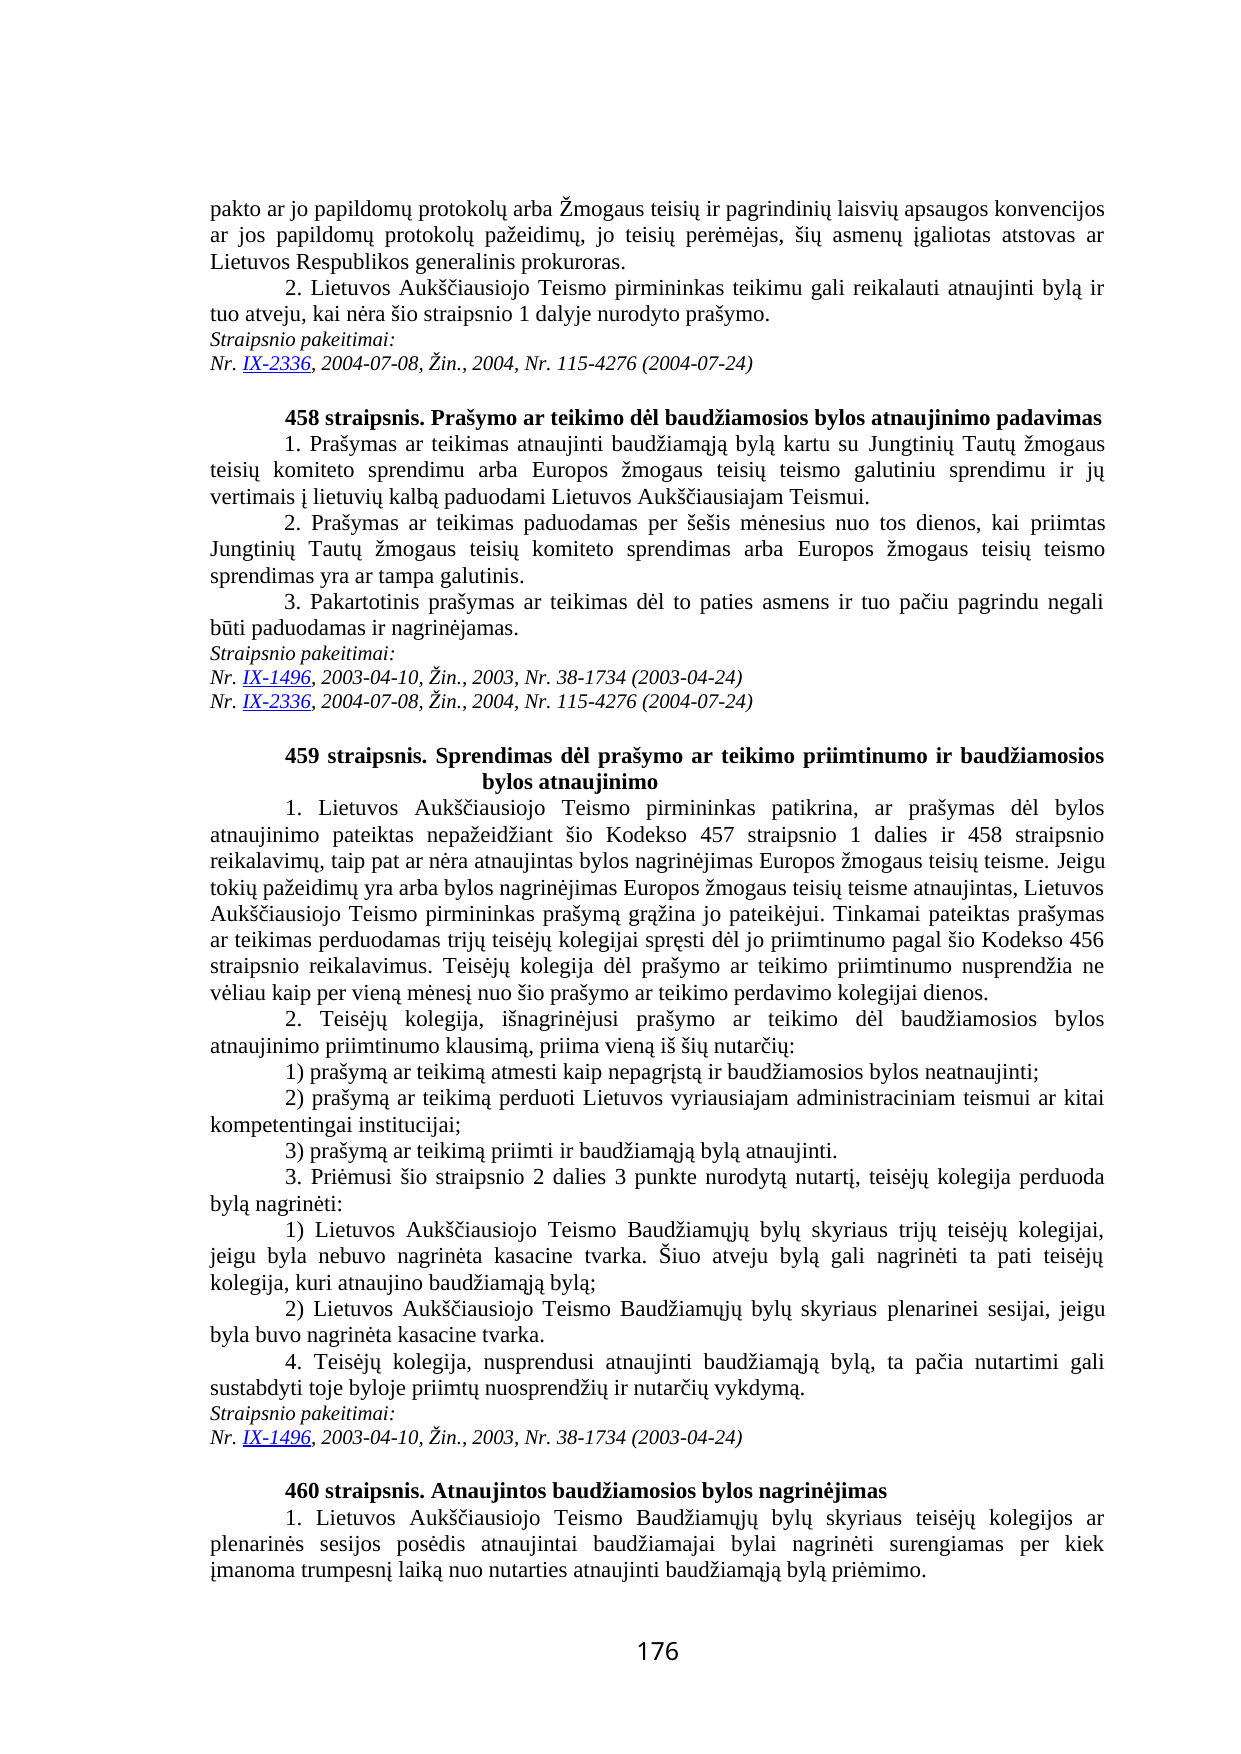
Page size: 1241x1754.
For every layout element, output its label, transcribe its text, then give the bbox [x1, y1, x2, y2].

text pakto ar jo papildomų protokolų arba Žmogaus teisių ir pagrindinių laisvių apsaugos konvencijos ar jos papildomų protokolų pažeidimų, jo teisių perėmėjas, šių asmenų įgaliotas atstovas ar Lietuvos Respublikos generalinis prokuroras. [210, 195, 1106, 274]
text 2. Teisėjų kolegija, išnagrinėjusi prašymo ar teikimo dėl baudžiamosios bylos atnaujinimo priimtinumo klausimą, priima vieną iš šių nutarčių: [210, 1005, 1106, 1058]
text Nr. IX-2336, 2004-07-08, Žin., 2004, Nr. 115-4276 (2004-07-24) [210, 351, 1106, 375]
text Nr. IX-1496, 2003-04-10, Žin., 2003, Nr. 38-1734 (2003-04-24) [210, 665, 1106, 689]
text Straipsnio pakeitimai: [210, 327, 1106, 351]
text 4. Teisėjų kolegija, nusprendusi atnaujinti baudžiamąją bylą, ta pačia nutartimi gali sustabdyti toje byloje priimtų nuosprendžių ir nutarčių vykdymą. [210, 1348, 1106, 1401]
text 1) Lietuvos Aukščiausiojo Teismo Baudžiamųjų bylų skyriaus trijų teisėjų kolegijai, jeigu byla nebuvo nagrinėta kasacine tvarka. Šiuo atveju bylą gali nagrinėti ta pati teisėjų kolegija, kuri atnaujino baudžiamąją bylą; [210, 1216, 1106, 1295]
text 2. Lietuvos Aukščiausiojo Teismo pirmininkas teikimu gali reikalauti atnaujinti bylą ir tuo atveju, kai nėra šio straipsnio 1 dalyje nurodyto prašymo. [210, 274, 1106, 327]
text 3. Priėmusi šio straipsnio 2 dalies 3 punkte nurodytą nutartį, teisėjų kolegija perduoda bylą nagrinėti: [210, 1163, 1106, 1216]
text 2. Prašymas ar teikimas paduodamas per šešis mėnesius nuo tos dienos, kai priimtas Jungtinių Tautų žmogaus teisių komiteto sprendimas arba Europos žmogaus teisių teismo sprendimas yra ar tampa galutinis. [210, 509, 1106, 588]
text 2) prašymą ar teikimą perduoti Lietuvos vyriausiajam administraciniam teismui ar kitai kompetentingai institucijai; [210, 1084, 1106, 1137]
text 1. Prašymas ar teikimas atnaujinti baudžiamąją bylą kartu su Jungtinių Tautų žmogaus teisių komiteto sprendimu arba Europos žmogaus teisių teismo galutiniu sprendimu ir jų vertimais į lietuvių kalbą paduodami Lietuvos Aukščiausiajam Teismui. [210, 430, 1106, 509]
text 460 straipsnis. Atnaujintos baudžiamosios bylos nagrinėjimas [210, 1477, 1106, 1504]
text Nr. IX-1496, 2003-04-10, Žin., 2003, Nr. 38-1734 (2003-04-24) [210, 1425, 1106, 1449]
text Straipsnio pakeitimai: [210, 641, 1106, 665]
text 3. Pakartotinis prašymas ar teikimas dėl to paties asmens ir tuo pačiu pagrindu negali būti paduodamas ir nagrinėjamas. [210, 588, 1106, 641]
text Nr. IX-2336, 2004-07-08, Žin., 2004, Nr. 115-4276 (2004-07-24) [210, 689, 1106, 713]
text 1. Lietuvos Aukščiausiojo Teismo Baudžiamųjų bylų skyriaus teisėjų kolegijos ar plenarinės sesijos posėdis atnaujintai baudžiamajai bylai nagrinėti surengiamas per kiek įmanoma trumpesnį laiką nuo nutarties atnaujinti baudžiamąją bylą priėmimo. [210, 1504, 1106, 1583]
text 3) prašymą ar teikimą priimti ir baudžiamąją bylą atnaujinti. [210, 1137, 1106, 1163]
text Straipsnio pakeitimai: [210, 1401, 1106, 1425]
text 1. Lietuvos Aukščiausiojo Teismo pirmininkas patikrina, ar prašymas dėl bylos atnaujinimo pateiktas nepažeidžiant šio Kodekso 457 straipsnio 1 dalies ir 458 straipsnio reikalavimų, taip pat ar nėra atnaujintas bylos nagrinėjimas Europos žmogaus teisių teisme. Jeigu tokių pažeidimų yra arba bylos nagrinėjimas Europos žmogaus teisių teisme atnaujintas, Lietuvos Aukščiausiojo Teismo pirmininkas prašymą grąžina jo pateikėjui. Tinkamai pateiktas prašymas ar teikimas perduodamas trijų teisėjų kolegijai spręsti dėl jo priimtinumo pagal šio Kodekso 456 straipsnio reikalavimus. Teisėjų kolegija dėl prašymo ar teikimo priimtinumo nusprendžia ne vėliau kaip per vieną mėnesį nuo šio prašymo ar teikimo perdavimo kolegijai dienos. [210, 794, 1106, 1005]
text 1) prašymą ar teikimą atmesti kaip nepagrįstą ir baudžiamosios bylos neatnaujinti; [210, 1058, 1106, 1084]
text 2) Lietuvos Aukščiausiojo Teismo Baudžiamųjų bylų skyriaus plenarinei sesijai, jeigu byla buvo nagrinėta kasacine tvarka. [210, 1295, 1106, 1348]
text 458 straipsnis. Prašymo ar teikimo dėl baudžiamosios bylos atnaujinimo padavimas [285, 404, 1106, 430]
text 459 straipsnis. Sprendimas dėl prašymo ar teikimo priimtinumo ir baudžiamosios bylos atnaujinimo [285, 742, 1106, 794]
